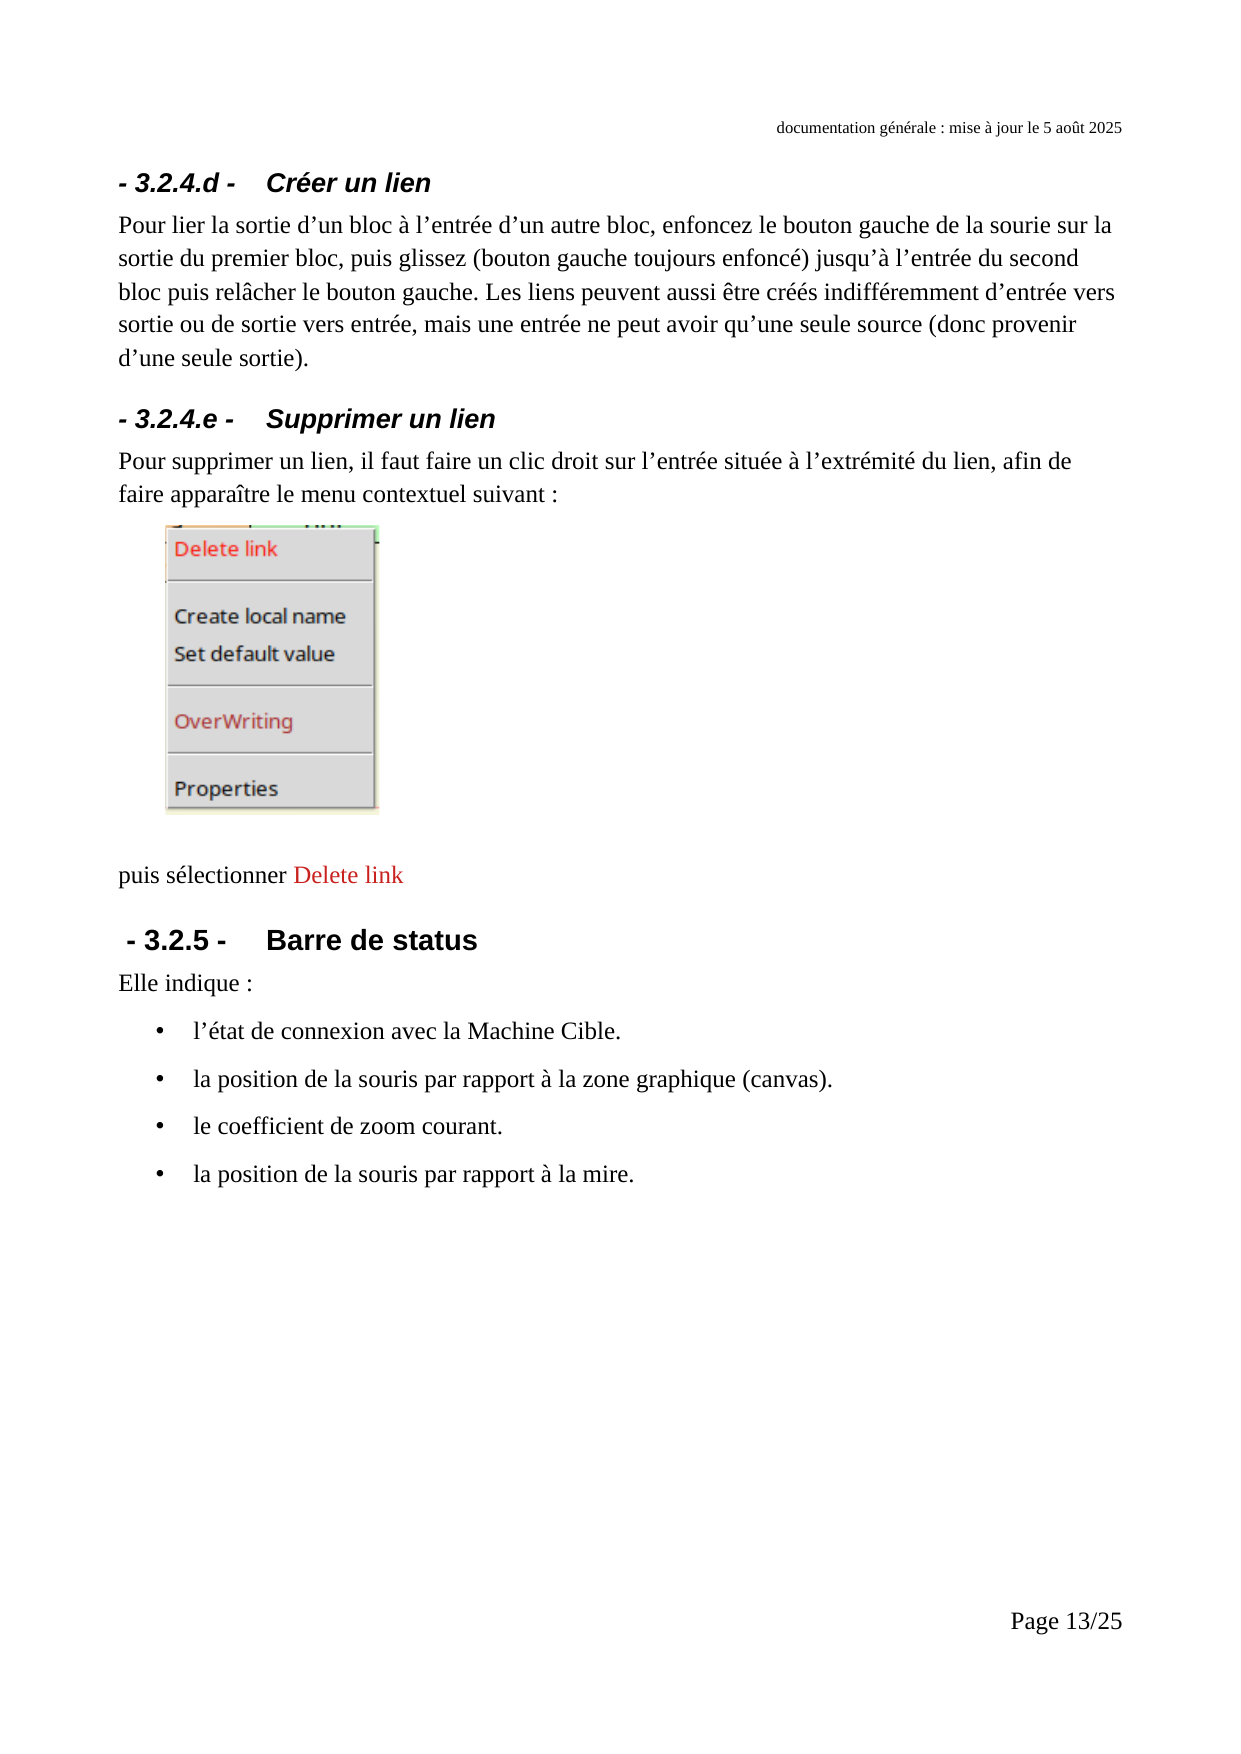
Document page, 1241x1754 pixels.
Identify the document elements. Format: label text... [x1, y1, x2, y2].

list la position de la souris par rapport à la zone graphique (canvas). [156, 1064, 1122, 1092]
list le coefficient de zoom courant. [156, 1111, 1122, 1140]
subtitle Supprimer un lien [118, 403, 1122, 434]
subtitle Barre de status [118, 922, 1122, 956]
text puis sélectionner Delete link [118, 860, 1122, 889]
list l’état de connexion avec la Machine Cible. [156, 1016, 1122, 1045]
list la position de la souris par rapport à la mire. [156, 1159, 1122, 1188]
text Pour supprimer un lien, il faut faire un clic droit sur l’entrée située à l’extrémité du lien, afin de faire apparaître le menu contextuel suivant : [118, 446, 1122, 508]
picture [165, 525, 380, 815]
subtitle Créer un lien [118, 167, 1122, 198]
text Pour lier la sortie d’un bloc à l’entrée d’un autre bloc, enfoncez le bouton gauche de la sourie sur la sortie du premier bloc, puis glissez (bouton gauche toujours enfoncé) jusqu’à l’entrée du second bloc puis relâcher le bouton gauche. Les liens peuvent aussi être créés indifféremment d’entrée vers sortie ou de sortie vers entrée, mais une entrée ne peut avoir qu’une seule source (donc provenir d’une seule sortie). [118, 211, 1122, 371]
text Elle indique : [118, 968, 1122, 997]
